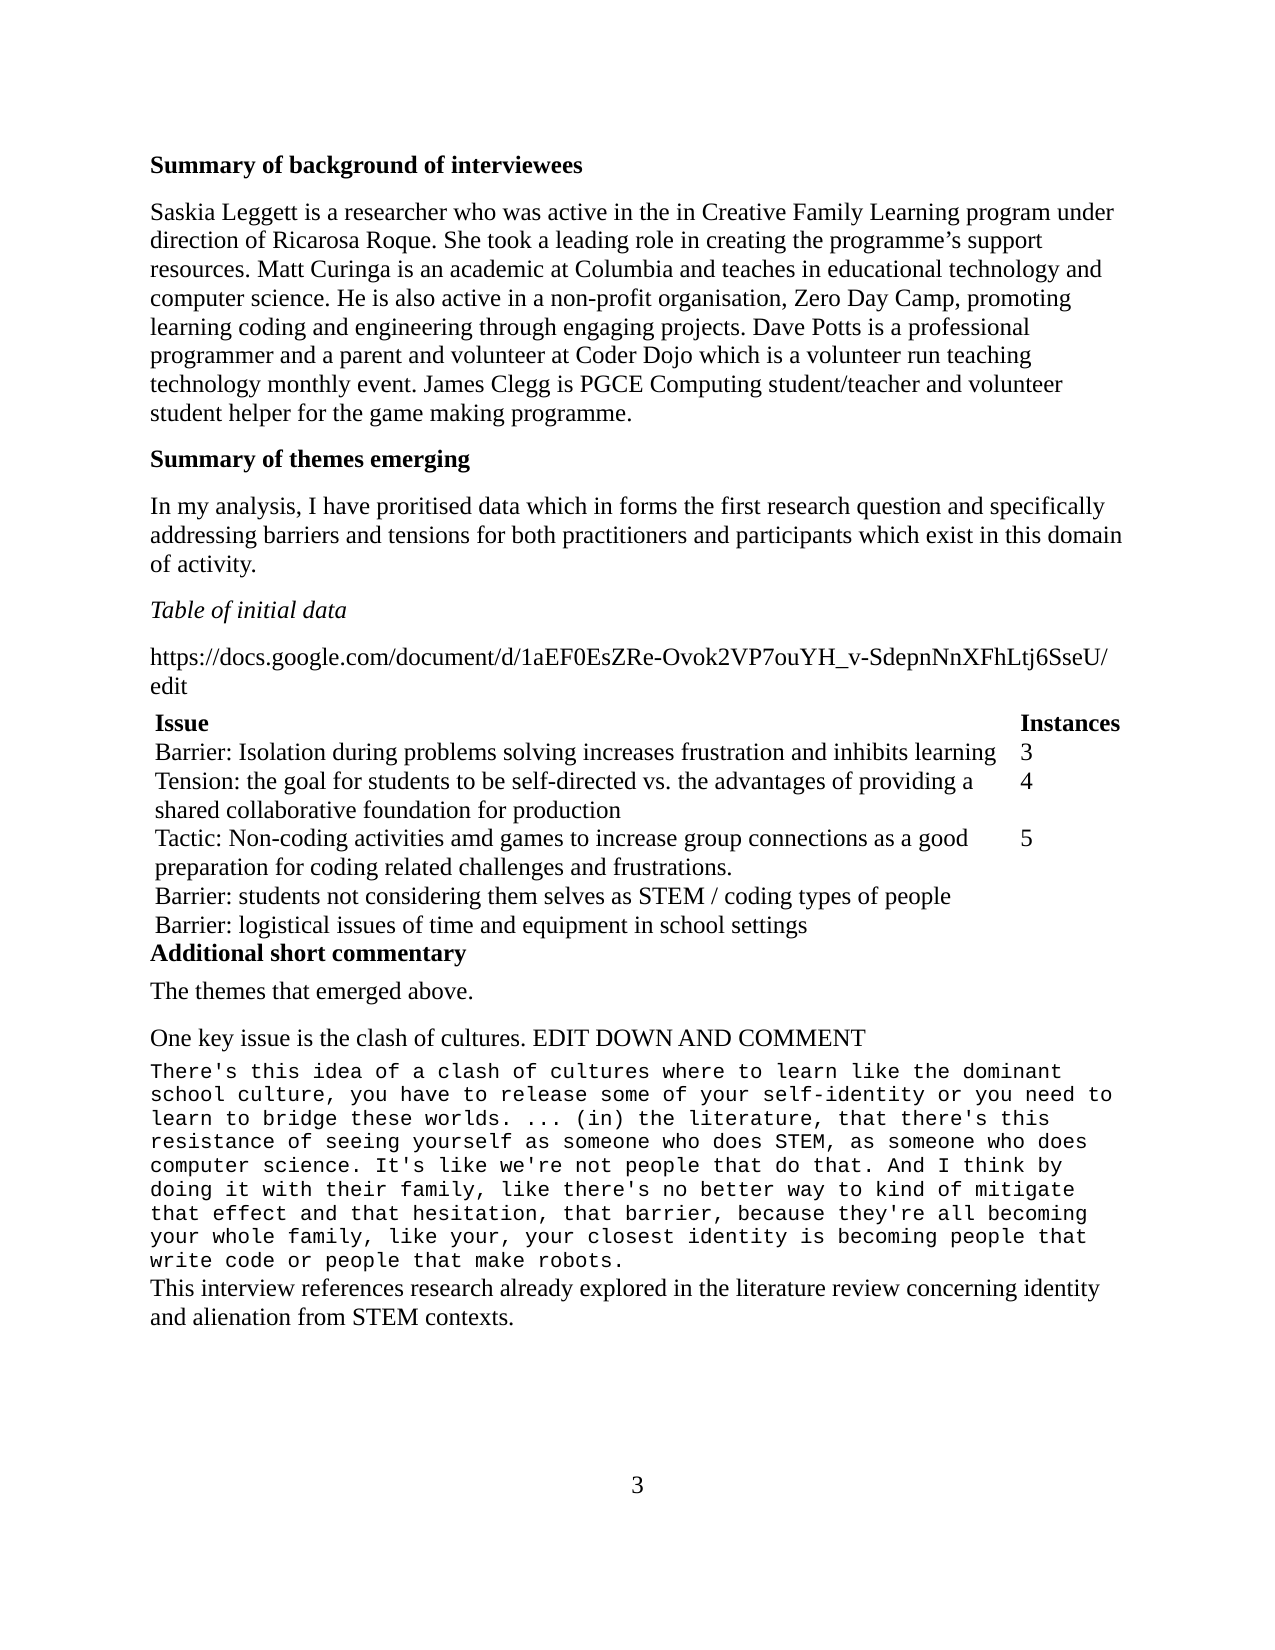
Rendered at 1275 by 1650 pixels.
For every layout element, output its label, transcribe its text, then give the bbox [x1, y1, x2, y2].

table_header Instances [1016, 709, 1125, 737]
table_cell Tension: the goal for students to be self-directed vs. the advantages of providing a shared collaborative foundation for production [150, 766, 1016, 823]
table_cell [1016, 881, 1125, 910]
table_cell 3 [1016, 737, 1125, 766]
text The themes that emerged above. [150, 976, 1125, 1005]
text This interview references research already explored in the literature review concerning identity and alienation from STEM contexts. [150, 1273, 1125, 1331]
text Additional short commentary [150, 938, 1125, 967]
table_header Issue [150, 709, 1016, 737]
text There's this idea of a clash of cultures where to learn like the dominant school culture, you have to release some of your self-identity or you need to learn to bridge these worlds. ... (in) the literature, that there's this resistance of seeing yourself as someone who does STEM, as someone who does computer science. It's like we're not people that do that. And I think by doing it with their family, like there's no better way to kind of mitigate that effect and that hesitation, that barrier, because they're all becoming your whole family, like your, your closest identity is becoming people that write code or people that make robots. [150, 1061, 1125, 1273]
table_cell [1016, 910, 1125, 938]
text Table of initial data [150, 595, 1125, 624]
table_cell Barrier: logistical issues of time and equipment in school settings [150, 910, 1016, 938]
table_cell Tactic: Non-coding activities amd games to increase group connections as a good preparation for coding related challenges and frustrations. [150, 824, 1016, 881]
table_cell 5 [1016, 824, 1125, 881]
text Saskia Leggett is a researcher who was active in the in Creative Family Learning program under direction of Ricarosa Roque. She took a leading role in creating the programme’s support resources. Matt Curinga is an academic at Columbia and teaches in educational technology and computer science. He is also active in a non-profit organisation, Zero Day Camp, promoting learning coding and engineering through engaging projects. Dave Potts is a professional programmer and a parent and volunteer at Coder Dojo which is a volunteer run teaching technology monthly event. James Clegg is PGCE Computing student/teacher and volunteer student helper for the game making programme. [150, 197, 1125, 427]
text In my analysis, I have proritised data which in forms the first research question and specifically addressing barriers and tensions for both practitioners and participants which exist in this domain of activity. [150, 491, 1125, 577]
table_cell Barrier: students not considering them selves as STEM / coding types of people [150, 881, 1016, 910]
text https://docs.google.com/document/d/1aEF0EsZRe-Ovok2VP7ouYH_v-SdepnNnXFhLtj6SseU/edit [150, 642, 1125, 699]
table_cell Barrier: Isolation during problems solving increases frustration and inhibits learning [150, 737, 1016, 766]
text One key issue is the clash of cultures. EDIT DOWN AND COMMENT [150, 1023, 1125, 1052]
text Summary of background of interviewees [150, 150, 1125, 179]
text Summary of themes emerging [150, 444, 1125, 473]
table_cell 4 [1016, 766, 1125, 823]
